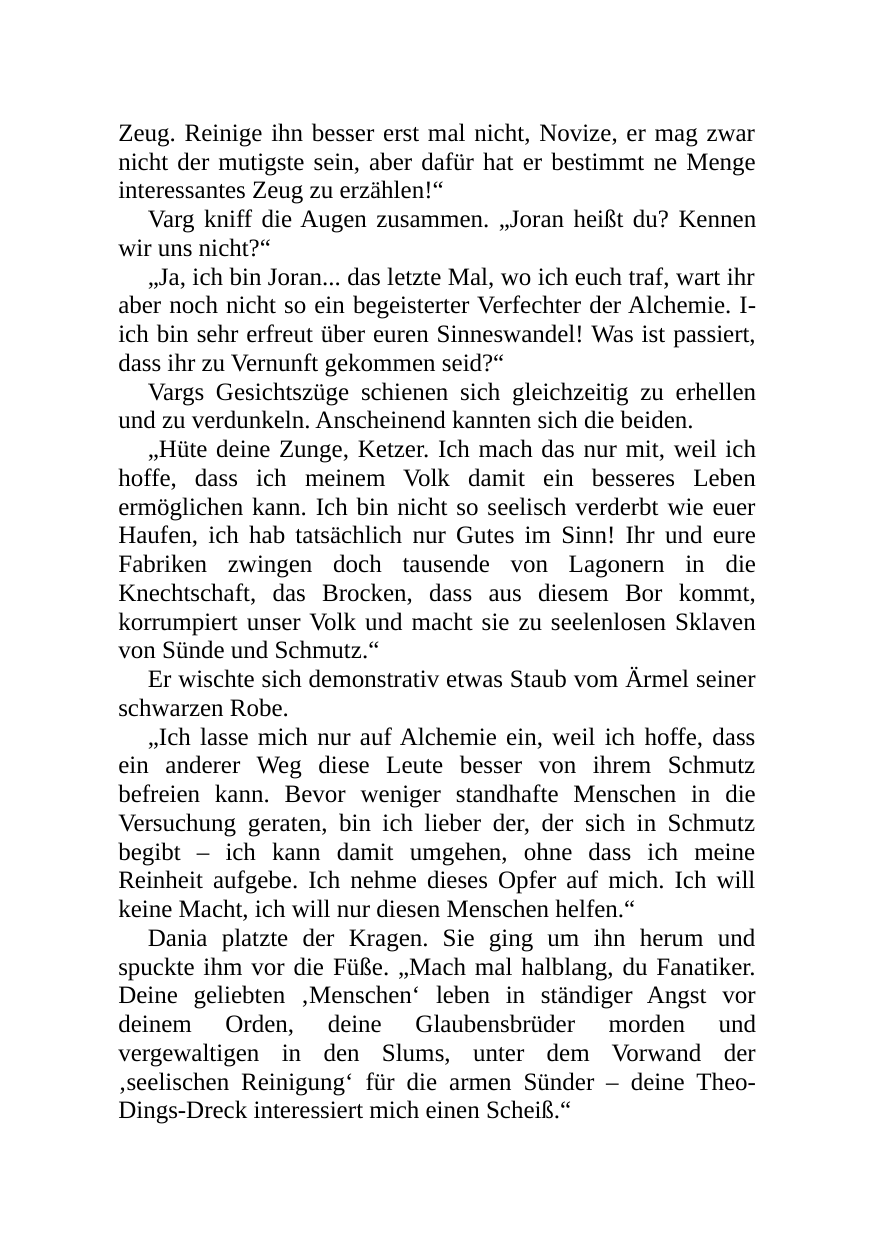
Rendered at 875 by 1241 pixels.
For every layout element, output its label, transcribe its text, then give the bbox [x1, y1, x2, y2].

text „Hüte deine Zunge, Ketzer. Ich mach das nur mit, weil ich hoffe, dass ich meinem Volk damit ein besseres Leben ermöglichen kann. Ich bin nicht so seelisch verderbt wie euer Haufen, ich hab tatsächlich nur Gutes im Sinn! Ihr und eure Fabriken zwingen doch tausende von Lagonern in die Knechtschaft, das Brocken, dass aus diesem Bor kommt, korrumpiert unser Volk und macht sie zu seelenlosen Sklaven von Sünde und Schmutz.“ [118, 434, 756, 664]
text Varg kniff die Augen zusammen. „Joran heißt du? Kennen wir uns nicht?“ [118, 204, 756, 262]
text „Ich lasse mich nur auf Alchemie ein, weil ich hoffe, dass ein anderer Weg diese Leute besser von ihrem Schmutz befreien kann. Bevor weniger standhafte Menschen in die Versuchung geraten, bin ich lieber der, der sich in Schmutz begibt – ich kann damit umgehen, ohne dass ich meine Reinheit aufgebe. Ich nehme dieses Opfer auf mich. Ich will keine Macht, ich will nur diesen Menschen helfen.“ [118, 722, 756, 923]
text Er wischte sich demonstrativ etwas Staub vom Ärmel seiner schwarzen Robe. [118, 664, 756, 722]
text Vargs Gesichtszüge schienen sich gleichzeitig zu erhellen und zu verdunkeln. Anscheinend kannten sich die beiden. [118, 377, 756, 434]
text Dania platzte der Kragen. Sie ging um ihn herum und spuckte ihm vor die Füße. „Mach mal halblang, du Fanatiker. Deine geliebten ‚Menschen‘ leben in ständiger Angst vor deinem Orden, deine Glaubensbrüder morden und vergewaltigen in den Slums, unter dem Vorwand der ‚seelischen Reinigung‘ für die armen Sünder – deine Theo-Dings-Dreck interessiert mich einen Scheiß.“ [118, 923, 756, 1124]
text Zeug. Reinige ihn besser erst mal nicht, Novize, er mag zwar nicht der mutigste sein, aber dafür hat er bestimmt ne Menge interessantes Zeug zu erzählen!“ [118, 118, 756, 204]
text „Ja, ich bin Joran... das letzte Mal, wo ich euch traf, wart ihr aber noch nicht so ein begeisterter Verfechter der Alchemie. I-ich bin sehr erfreut über euren Sinneswandel! Was ist passiert, dass ihr zu Vernunft gekommen seid?“ [118, 262, 756, 377]
